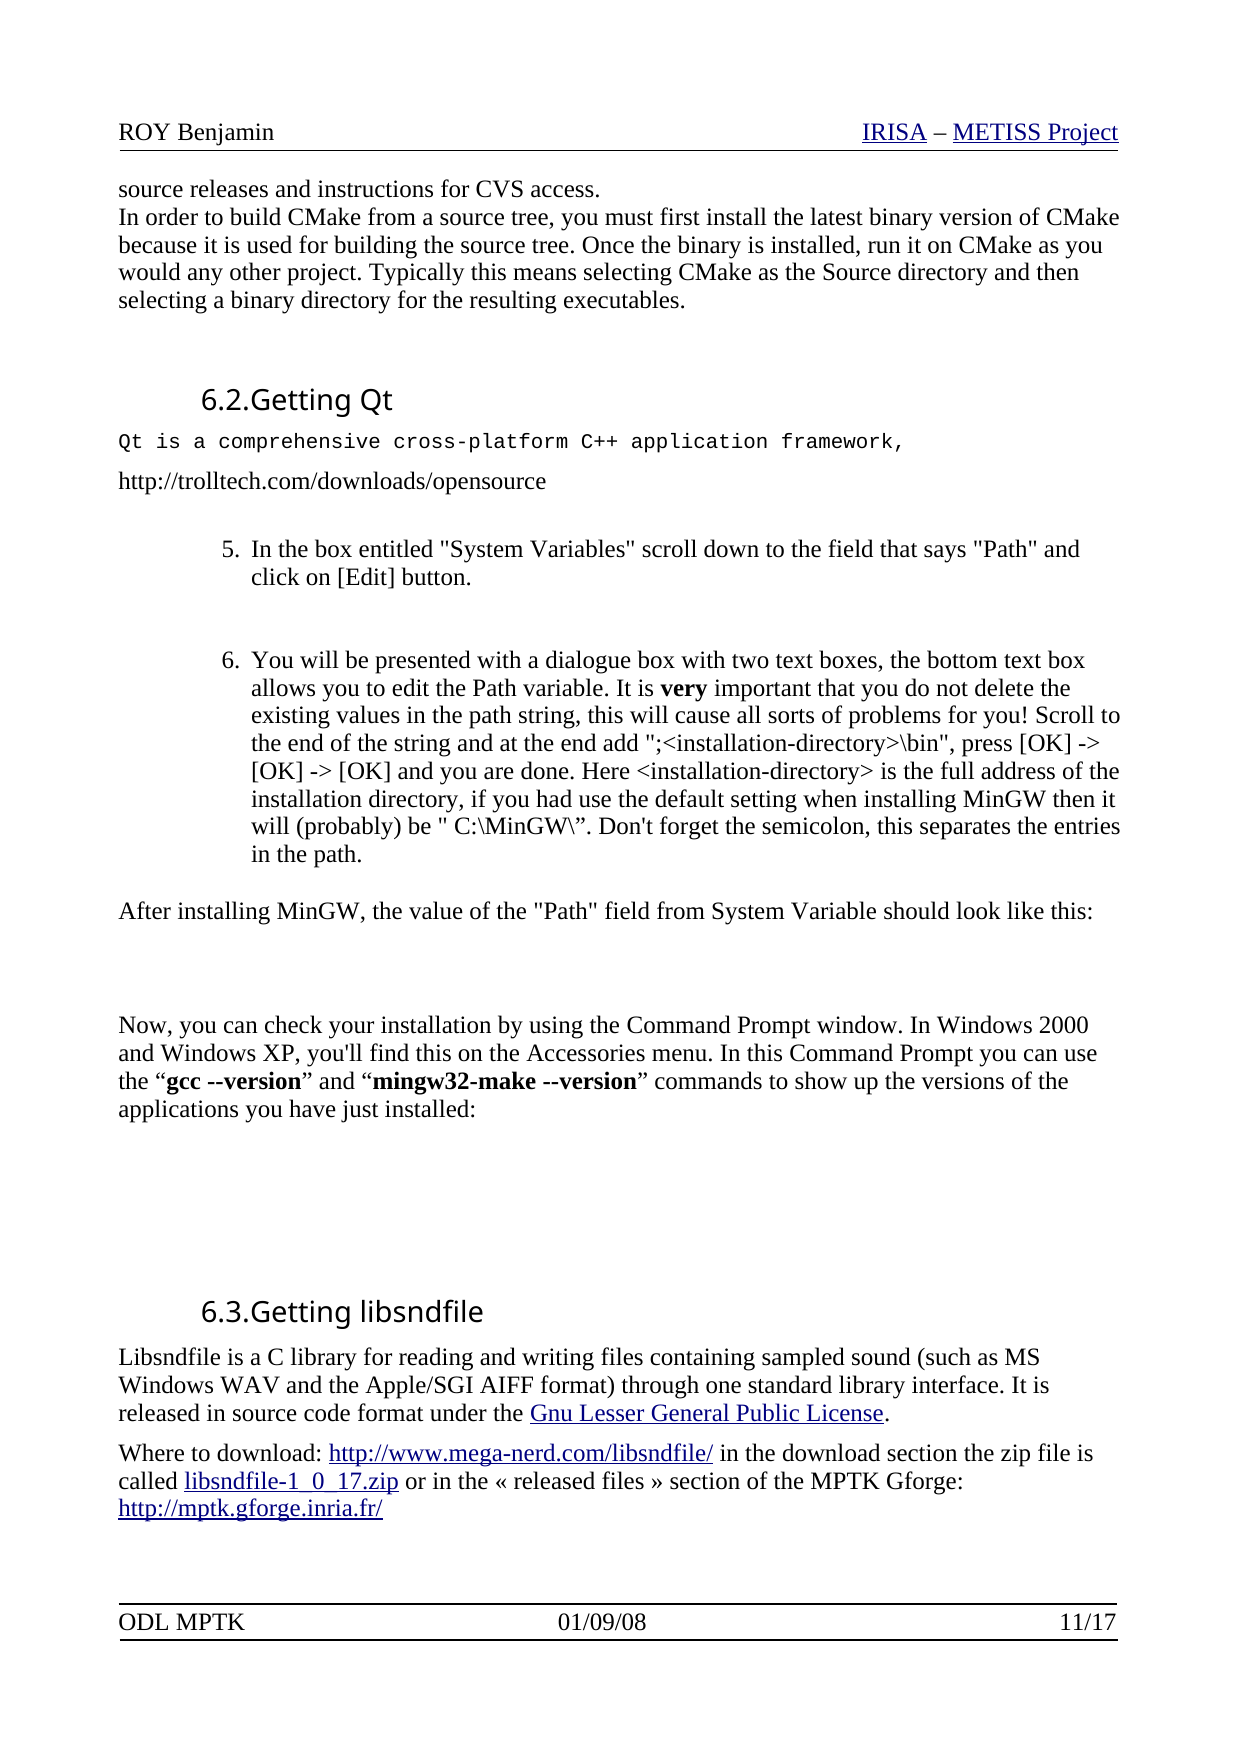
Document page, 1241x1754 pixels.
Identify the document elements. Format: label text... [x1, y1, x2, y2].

text In order to build CMake from a source tree, you must first install the latest binary version of CMake because it is used for building the source tree. Once the binary is installed, run it on CMake as you would any other project. Typically this means selecting CMake as the Source directory and then selecting a binary directory for the resulting executables. [118, 203, 1122, 314]
list You will be presented with a dialogue box with two text boxes, the bottom text box allows you to edit the Path variable. It is very important that you do not delete the existing values in the path string, this will cause all sorts of problems for you! Scroll to the end of the string and at the end add ";<installation-directory>\bin", press [OK] -> [OK] -> [OK] and you are done. Here <installation-directory> is the full address of the installation directory, if you had use the default setting when installing MinGW then it will (probably) be " C:\MinGW\”. Don't forget the semicolon, this separates the entries in the path. [221, 646, 1122, 868]
text http://trolltech.com/downloads/opensource [118, 467, 1122, 495]
text Qt is a comprehensive cross-platform C++ application framework, [118, 431, 1122, 455]
list After installing MinGW, the value of the "Path" field from System Variable should look like this: [118, 897, 1122, 925]
subtitle Getting Qt [193, 379, 1122, 419]
text Libsndfile is a C library for reading and writing files containing sampled sound (such as MS Windows WAV and the Apple/SGI AIFF format) through one standard library interface. It is released in source code format under the Gnu Lesser General Public License. [118, 1343, 1122, 1427]
list Now, you can check your installation by using the Command Prompt window. In Windows 2000 and Windows XP, you'll find this on the Accessories menu. In this Command Prompt you can use the “gcc --version” and “mingw32-make --version” commands to show up the versions of the applications you have just installed: [118, 1012, 1122, 1122]
text source releases and instructions for CVS access. [118, 175, 1122, 203]
subtitle Getting libsndfile [193, 1291, 1122, 1331]
list In the box entitled "System Variables" scroll down to the field that says "Path" and click on [Edit] button. [221, 535, 1122, 591]
text Where to download: http://www.mega-nerd.com/libsndfile/ in the download section the zip file is called libsndfile-1_0_17.zip or in the « released files » section of the MPTK Gforge: http://mptk.gforge.inria.fr/ [118, 1439, 1122, 1522]
